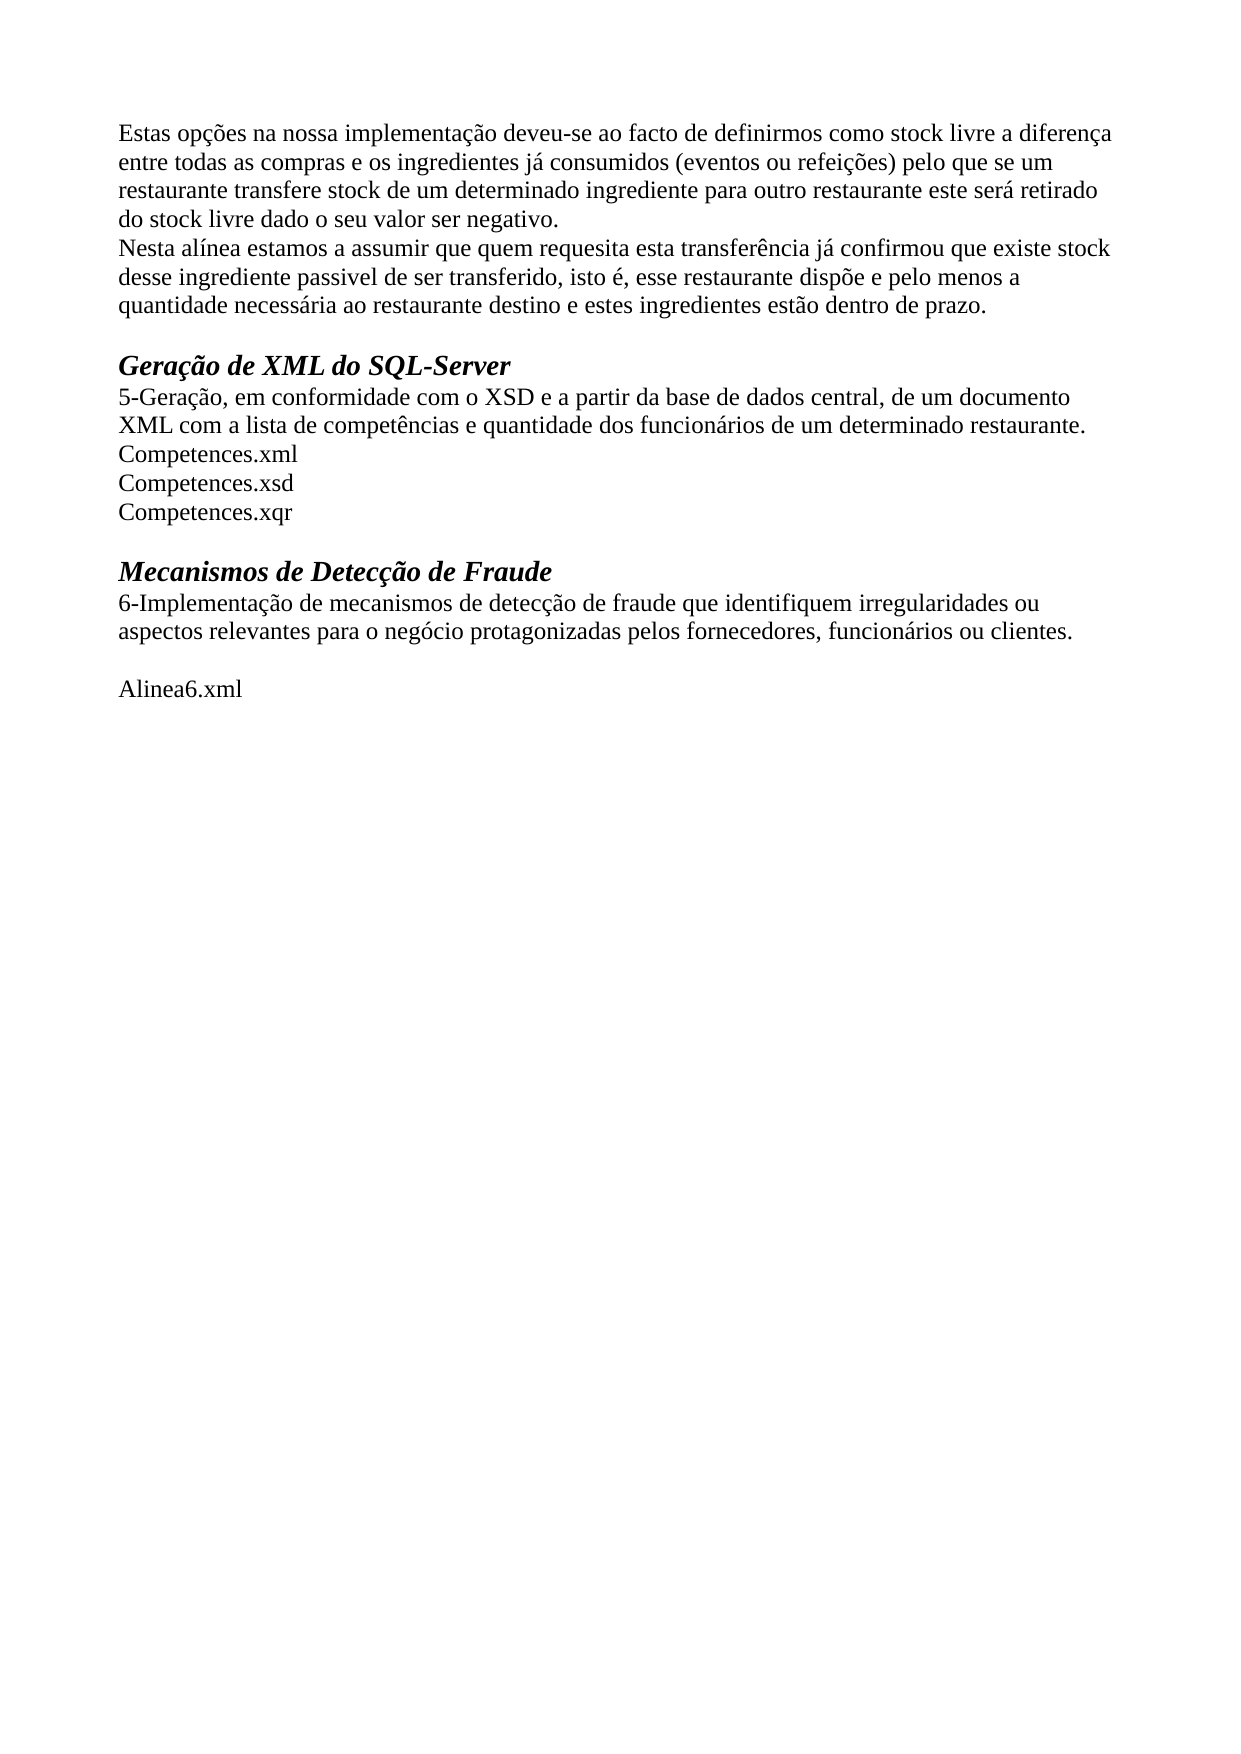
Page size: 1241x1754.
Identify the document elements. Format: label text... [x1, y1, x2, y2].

text Nesta alínea estamos a assumir que quem requesita esta transferência já confirmou que existe stock desse ingrediente passivel de ser transferido, isto é, esse restaurante dispõe e pelo menos a quantidade necessária ao restaurante destino e estes ingredientes estão dentro de prazo. [118, 233, 1122, 319]
subtitle Geração de XML do SQL-Server [118, 348, 1122, 382]
text Alinea6.xml [118, 674, 1122, 703]
text Estas opções na nossa implementação deveu-se ao facto de definirmos como stock livre a diferença entre todas as compras e os ingredientes já consumidos (eventos ou refeições) pelo que se um restaurante transfere stock de um determinado ingrediente para outro restaurante este será retirado do stock livre dado o seu valor ser negativo. [118, 118, 1122, 233]
text 5-Geração, em conformidade com o XSD e a partir da base de dados central, de um documento XML com a lista de competências e quantidade dos funcionários de um determinado restaurante. [118, 382, 1122, 439]
text Competences.xqr [118, 497, 1122, 525]
text Competences.xsd [118, 468, 1122, 497]
text 6-Implementação de mecanismos de detecção de fraude que identifiquem irregularidades ou aspectos relevantes para o negócio protagonizadas pelos fornecedores, funcionários ou clientes. [118, 588, 1122, 645]
text Competences.xml [118, 439, 1122, 468]
subtitle Mecanismos de Detecção de Fraude [118, 554, 1122, 588]
